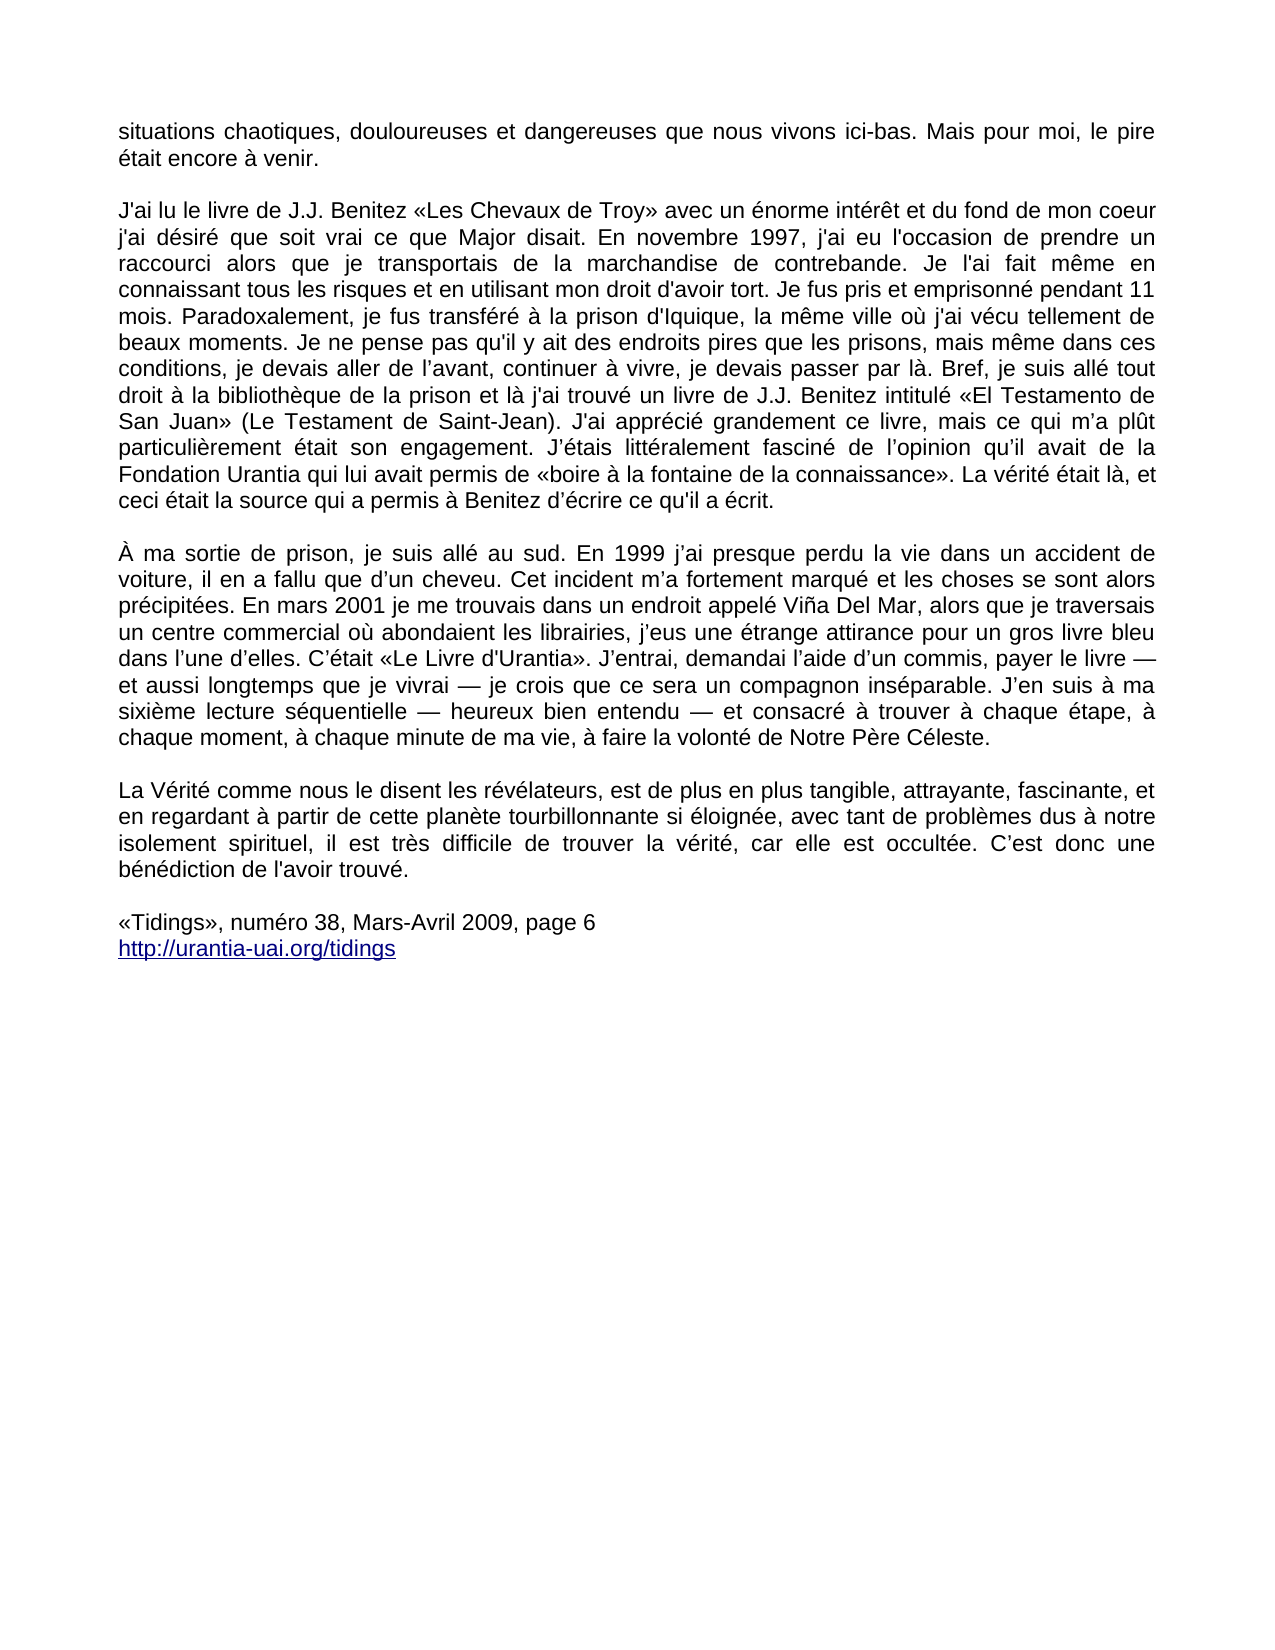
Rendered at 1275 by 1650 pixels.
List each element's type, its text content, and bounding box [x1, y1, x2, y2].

text http://urantia-uai.org/tidings [118, 935, 1157, 961]
text La Vérité comme nous le disent les révélateurs, est de plus en plus tangible, attrayante, fascinante, et en regardant à partir de cette planète tourbillonnante si éloignée, avec tant de problèmes dus à notre isolement spirituel, il est très difficile de trouver la vérité, car elle est occultée. C’est donc une bénédiction de l'avoir trouvé. [118, 777, 1157, 882]
text situations chaotiques, douloureuses et dangereuses que nous vivons ici-bas. Mais pour moi, le pire était encore à venir. [118, 118, 1157, 171]
text J'ai lu le livre de J.J. Benitez «Les Chevaux de Troy» avec un énorme intérêt et du fond de mon coeur j'ai désiré que soit vrai ce que Major disait. En novembre 1997, j'ai eu l'occasion de prendre un raccourci alors que je transportais de la marchandise de contrebande. Je l'ai fait même en connaissant tous les risques et en utilisant mon droit d'avoir tort. Je fus pris et emprisonné pendant 11 mois. Paradoxalement, je fus transféré à la prison d'Iquique, la même ville où j'ai vécu tellement de beaux moments. Je ne pense pas qu'il y ait des endroits pires que les prisons, mais même dans ces conditions, je devais aller de l’avant, continuer à vivre, je devais passer par là. Bref, je suis allé tout droit à la bibliothèque de la prison et là j'ai trouvé un livre de J.J. Benitez intitulé «El Testamento de San Juan» (Le Testament de Saint-Jean). J'ai apprécié grandement ce livre, mais ce qui m’a plût particulièrement était son engagement. J’étais littéralement fasciné de l’opinion qu’il avait de la Fondation Urantia qui lui avait permis de «boire à la fontaine de la connaissance». La vérité était là, et ceci était la source qui a permis à Benitez d’écrire ce qu'il a écrit. [118, 197, 1157, 513]
text À ma sortie de prison, je suis allé au sud. En 1999 j’ai presque perdu la vie dans un accident de voiture, il en a fallu que d’un cheveu. Cet incident m’a fortement marqué et les choses se sont alors précipitées. En mars 2001 je me trouvais dans un endroit appelé Viña Del Mar, alors que je traversais un centre commercial où abondaient les librairies, j’eus une étrange attirance pour un gros livre bleu dans l’une d’elles. C’était «Le Livre d'Urantia». J’entrai, demandai l’aide d’un commis, payer le livre — et aussi longtemps que je vivrai — je crois que ce sera un compagnon inséparable. J’en suis à ma sixième lecture séquentielle — heureux bien entendu — et consacré à trouver à chaque étape, à chaque moment, à chaque minute de ma vie, à faire la volonté de Notre Père Céleste. [118, 540, 1157, 751]
text «Tidings», numéro 38, Mars-Avril 2009, page 6 [118, 909, 1157, 935]
